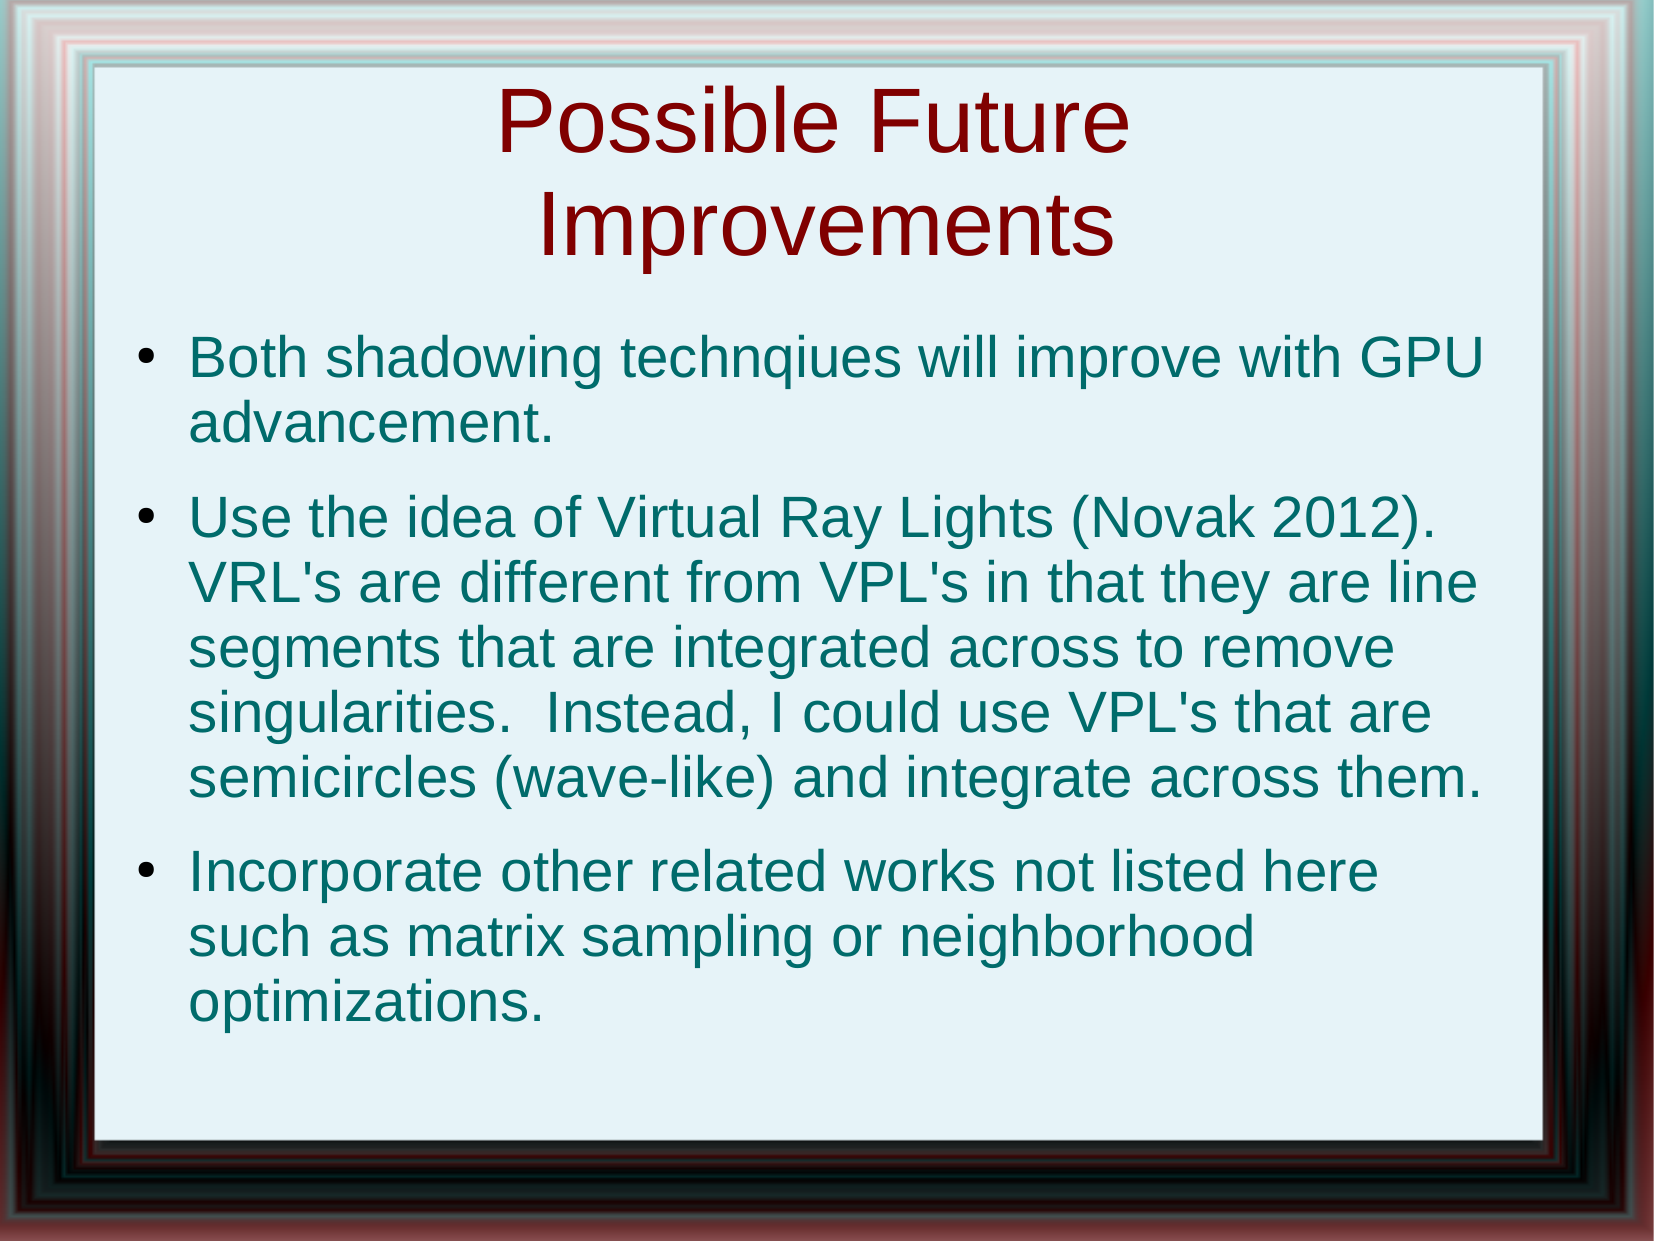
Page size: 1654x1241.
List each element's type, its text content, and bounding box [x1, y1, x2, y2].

picture [0, 0, 1654, 1241]
list Both shadowing technqiues will improve with GPU advancement. Use the idea of Virtual Ray Lights (Novak 2012). VRL's are different from VPL's in that they are line segments that are integrated across to remove singularities. Instead, I could use VPL's that are semicircles (wave-like) and integrate across them. Incorporate other related works not listed here such as matrix sampling or neighborhood optimizations. [118, 324, 1506, 1032]
title Possible Future Improvements [118, 69, 1536, 276]
